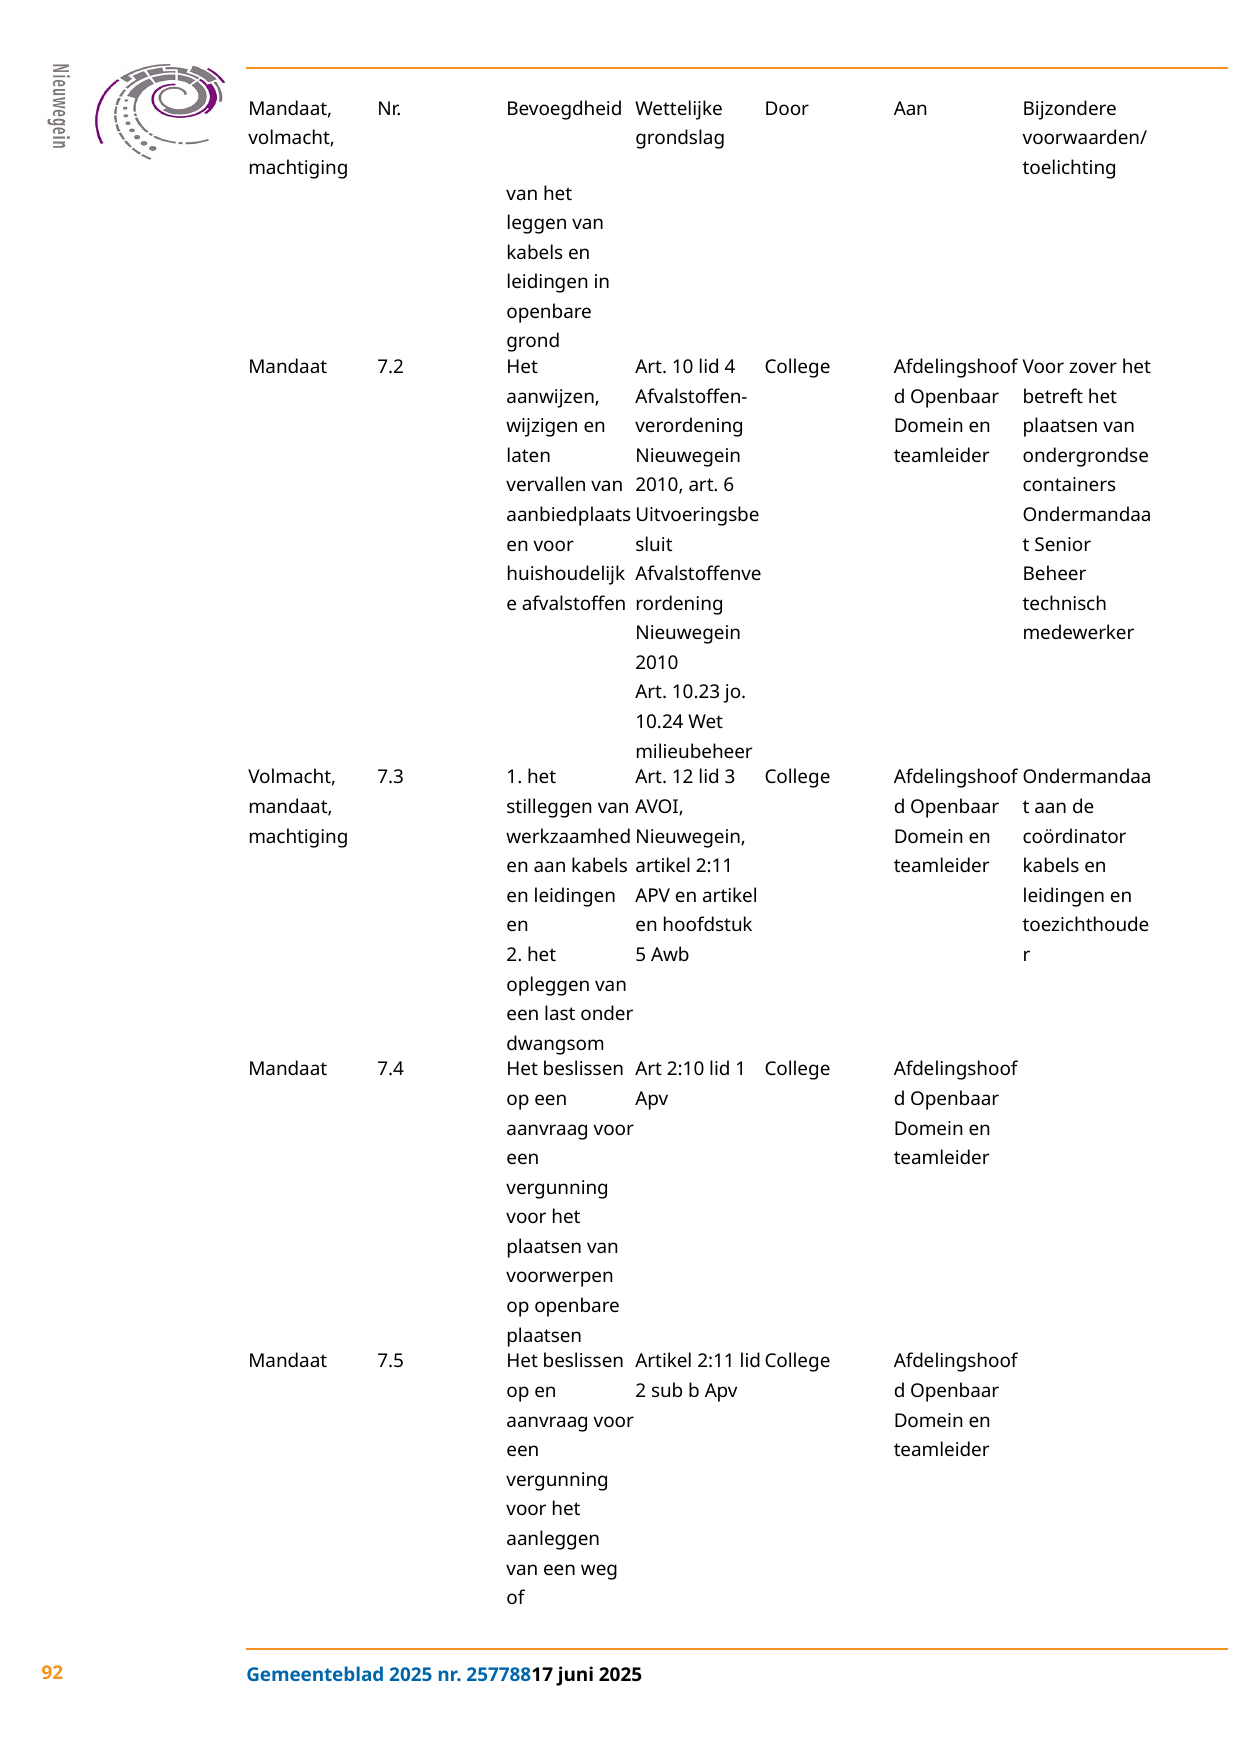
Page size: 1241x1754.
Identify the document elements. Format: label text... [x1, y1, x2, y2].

table_cell College [764, 764, 893, 1056]
table_cell [635, 180, 764, 353]
picture [41, 47, 231, 172]
table_cell [377, 180, 506, 353]
table_cell 1. het stilleggen van werkzaamheden aan kabels en leidingen en 2. het opleggen van een last onder dwangsom [506, 764, 635, 1056]
table_cell Artikel 2:11 lid 2 sub b Apv [635, 1348, 764, 1610]
table_cell Het aanwijzen, wijzigen en laten vervallen van aanbiedplaatsen voor huishoudelijke afvalstoffen [506, 353, 635, 764]
table_cell Voor zover het betreft het plaatsen van ondergrondse containers Ondermandaat Senior Beheer technisch medewerker [1023, 353, 1152, 764]
table_cell Het beslissen op een aanvraag voor een vergunning voor het plaatsen van voorwerpen op openbare plaatsen [506, 1056, 635, 1348]
table_cell Art. 10 lid 4 Afvalstoffen-verordening Nieuwegein 2010, art. 6 Uitvoeringsbesluit Afvalstoffenverordening Nieuwegein 2010 Art. 10.23 jo. 10.24 Wet milieubeheer [635, 353, 764, 764]
table_cell Afdelingshoofd Openbaar Domein en teamleider [894, 764, 1022, 1056]
table_cell [248, 180, 377, 353]
table_cell Mandaat [248, 1348, 377, 1610]
table_header Bevoegdheid [506, 95, 635, 180]
table_header Door [764, 95, 893, 180]
table_cell Afdelingshoofd Openbaar Domein en teamleider [894, 1056, 1022, 1348]
table_cell [1023, 1056, 1152, 1348]
table_cell Afdelingshoofd Openbaar Domein en teamleider [894, 353, 1022, 764]
table_cell Volmacht, mandaat, machtiging [248, 764, 377, 1056]
table_header Wettelijke grondslag [635, 95, 764, 180]
table_cell Mandaat [248, 353, 377, 764]
table_header Mandaat, volmacht, machtiging [248, 95, 377, 180]
table_cell Het beslissen op en aanvraag voor een vergunning voor het aanleggen van een weg of [506, 1348, 635, 1610]
table_cell Afdelingshoofd Openbaar Domein en teamleider [894, 1348, 1022, 1610]
table_cell Ondermandaat aan de coördinator kabels en leidingen en toezichthouder [1023, 764, 1152, 1056]
table_header Bijzondere voorwaarden/toelichting [1023, 95, 1152, 180]
table_cell 7.4 [377, 1056, 506, 1348]
table_cell 7.3 [377, 764, 506, 1056]
table_cell College [764, 1348, 893, 1610]
table_cell [1023, 180, 1152, 353]
table_header Nr. [377, 95, 506, 180]
table_cell Art 2:10 lid 1 Apv [635, 1056, 764, 1348]
table_cell van het leggen van kabels en leidingen in openbare grond [506, 180, 635, 353]
table_cell Art. 12 lid 3 AVOI, Nieuwegein, artikel 2:11 APV en artikel en hoofdstuk 5 Awb [635, 764, 764, 1056]
table_cell [764, 180, 893, 353]
table_cell Mandaat [248, 1056, 377, 1348]
table_cell [894, 180, 1022, 353]
table_cell College [764, 353, 893, 764]
table_cell 7.5 [377, 1348, 506, 1610]
table_cell [1023, 1348, 1152, 1610]
table_cell College [764, 1056, 893, 1348]
table_header Aan [894, 95, 1022, 180]
table_cell 7.2 [377, 353, 506, 764]
